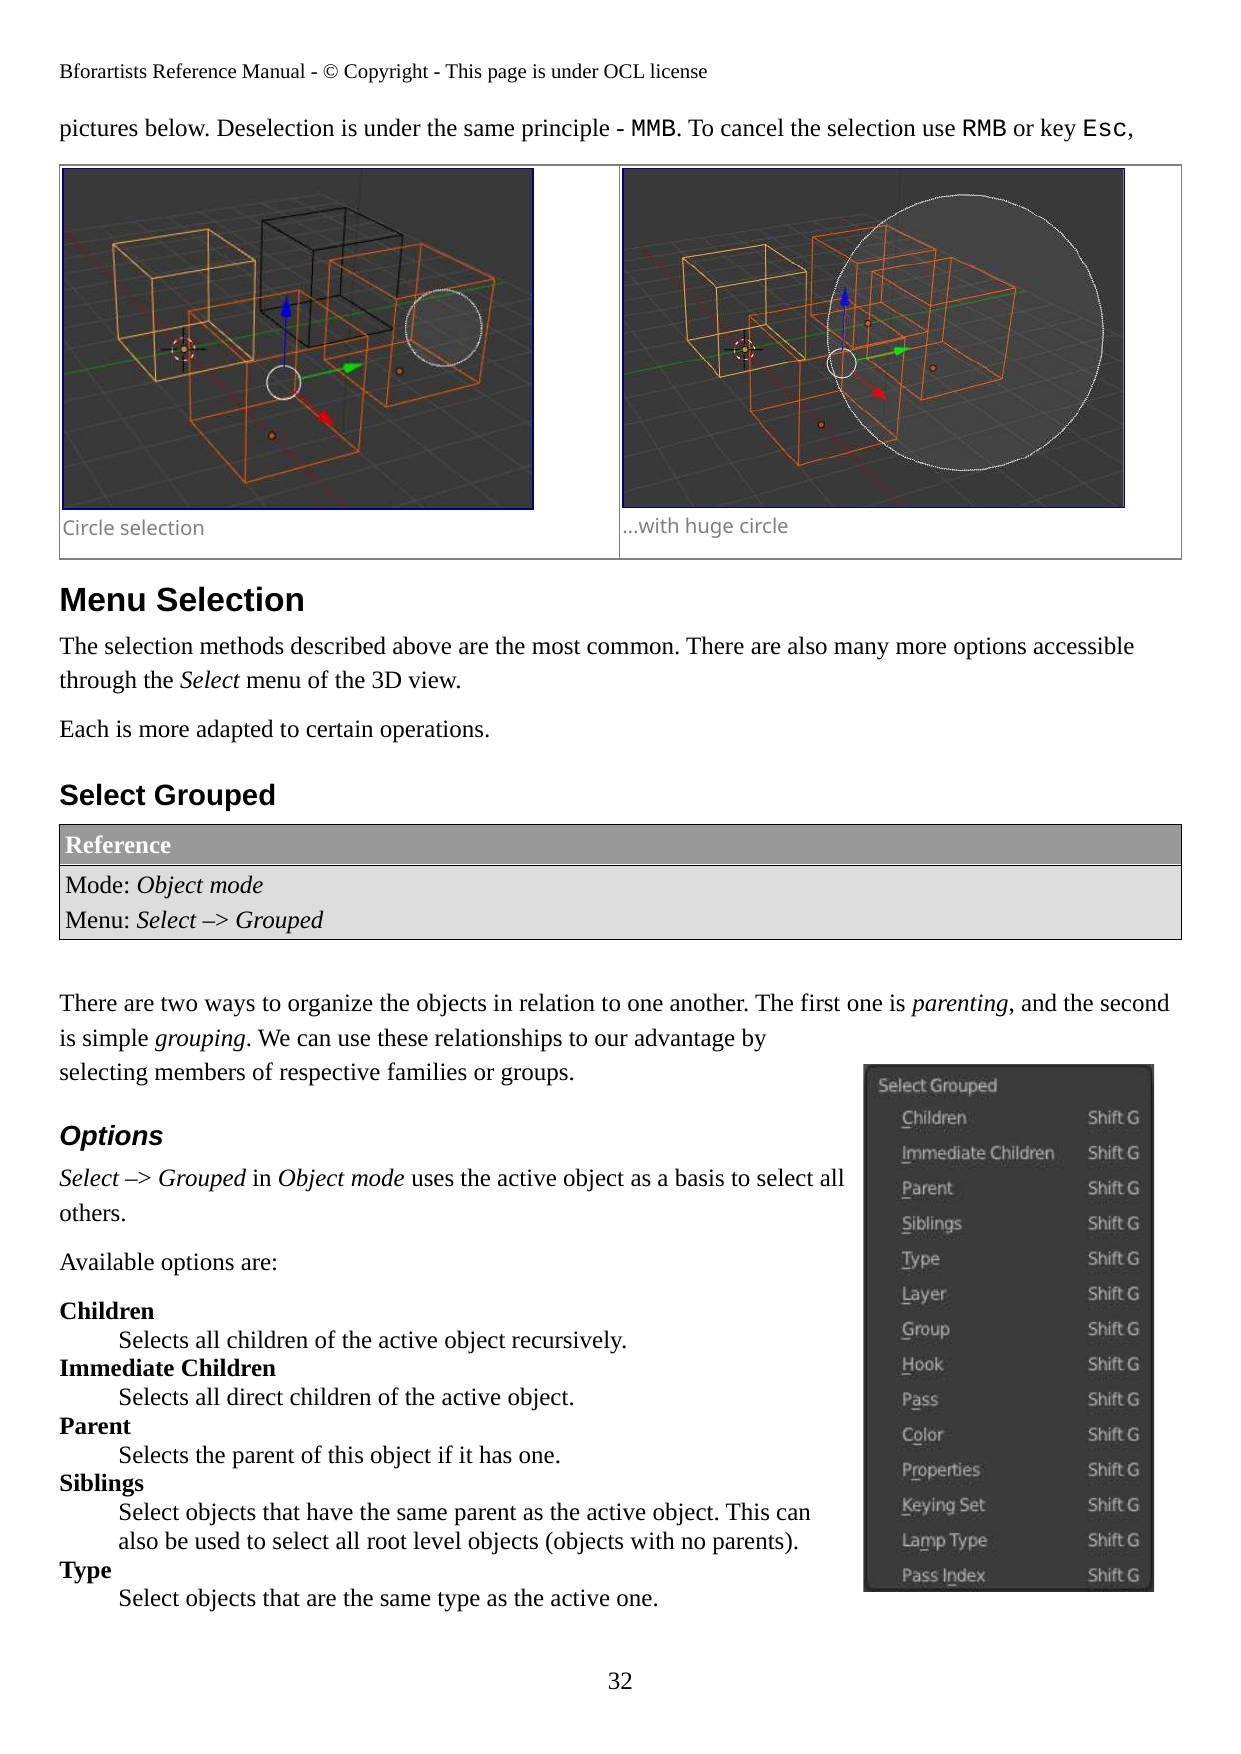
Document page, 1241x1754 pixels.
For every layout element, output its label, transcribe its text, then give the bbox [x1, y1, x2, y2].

list Select objects that have the same parent as the active object. This can also be used to select all root level objects (objects with no parents). [118, 1497, 846, 1555]
text There are two ways to organize the objects in relation to one another. The first one is parenting, and the second is simple grouping. We can use these relationships to our advantage by selecting members of respective families or groups. [59, 988, 1181, 1086]
text [847, 1048, 1172, 1609]
subtitle Children [59, 1296, 846, 1325]
list Selects the parent of this object if it has one. [118, 1440, 846, 1468]
subtitle [1173, 1296, 1181, 1325]
text The selection methods described above are the most common. There are also many more options accessible through the Select menu of the 3D view. [59, 631, 1181, 694]
subtitle [1173, 1555, 1181, 1583]
subtitle Type [59, 1555, 846, 1583]
text Select –> Grouped in Object mode uses the active object as a basis to select all others. [59, 1163, 846, 1227]
subtitle Siblings [59, 1468, 846, 1497]
picture [64, 169, 532, 508]
subtitle Menu Selection [59, 579, 1181, 618]
subtitle Parent [59, 1411, 846, 1440]
text pictures below. Deselection is under the same principle - MMB. To cancel the selection use RMB or key Esc, [59, 113, 1181, 143]
subtitle Options [59, 1119, 846, 1151]
list Selects all children of the active object recursively. [118, 1325, 846, 1353]
subtitle [1173, 1119, 1181, 1151]
table_header Reference [60, 825, 1181, 864]
subtitle Select Grouped [59, 778, 1181, 812]
list Selects all direct children of the active object. [118, 1382, 846, 1411]
table_header Circle selection [60, 166, 619, 558]
text Available options are: [59, 1247, 846, 1276]
table_cell Mode: Object mode Menu: Select –> Grouped [60, 866, 1181, 939]
subtitle [1173, 1411, 1181, 1440]
subtitle [1173, 1468, 1181, 1497]
picture [624, 169, 1124, 507]
table_header ...with huge circle [620, 166, 1181, 558]
text Each is more adapted to certain operations. [59, 714, 1181, 743]
picture [863, 1064, 1155, 1592]
subtitle Immediate Children [59, 1353, 846, 1382]
list Select objects that are the same type as the active one. [118, 1583, 1181, 1612]
